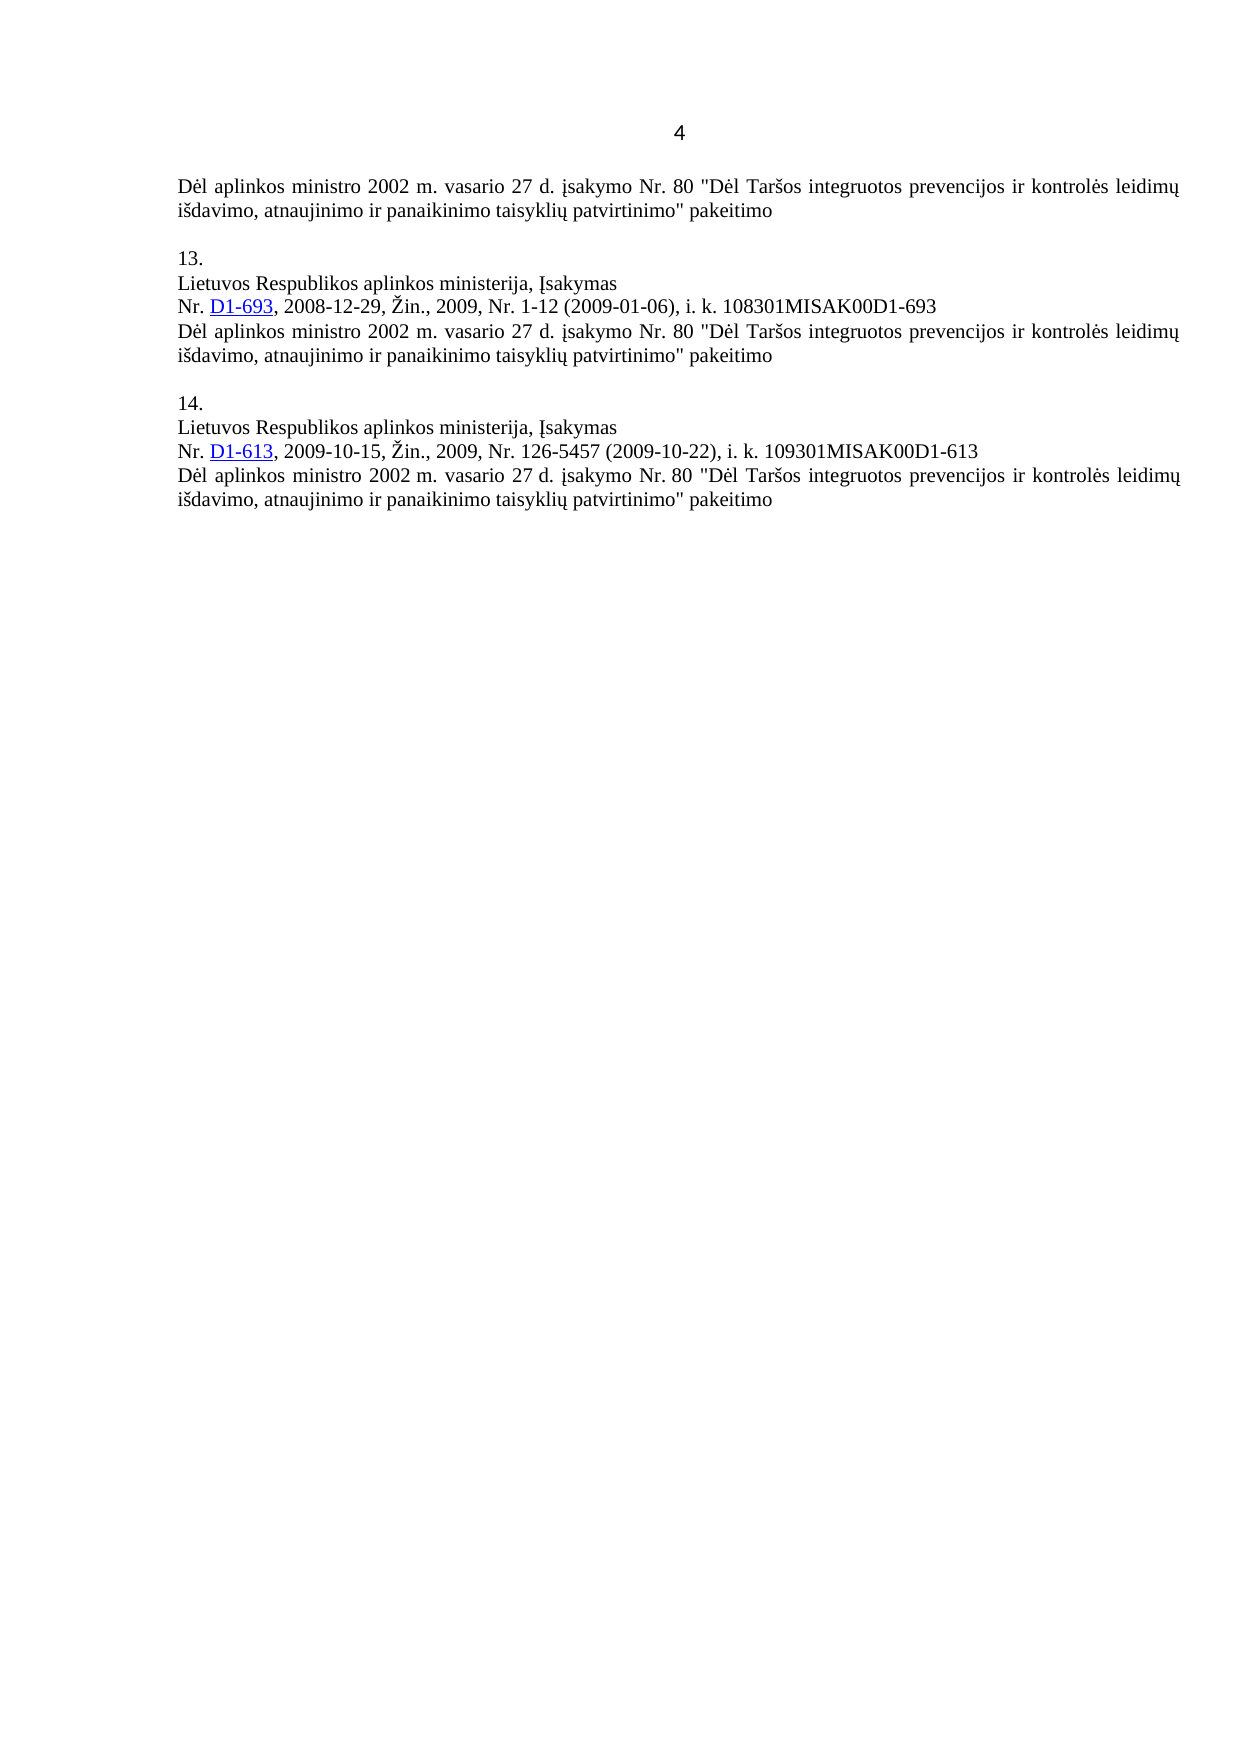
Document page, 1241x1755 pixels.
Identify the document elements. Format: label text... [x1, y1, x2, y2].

text Lietuvos Respublikos aplinkos ministerija, Įsakymas [177, 270, 1181, 294]
text 14. [177, 391, 1181, 415]
text 13. [177, 246, 1181, 270]
text Dėl aplinkos ministro 2002 m. vasario 27 d. įsakymo Nr. 80 "Dėl Taršos integruotos prevencijos ir kontrolės leidimų išdavimo, atnaujinimo ir panaikinimo taisyklių patvirtinimo" pakeitimo [177, 318, 1181, 367]
text Dėl aplinkos ministro 2002 m. vasario 27 d. įsakymo Nr. 80 "Dėl Taršos integruotos prevencijos ir kontrolės leidimų išdavimo, atnaujinimo ir panaikinimo taisyklių patvirtinimo" pakeitimo [177, 463, 1181, 511]
text Dėl aplinkos ministro 2002 m. vasario 27 d. įsakymo Nr. 80 "Dėl Taršos integruotos prevencijos ir kontrolės leidimų išdavimo, atnaujinimo ir panaikinimo taisyklių patvirtinimo" pakeitimo [177, 174, 1181, 222]
text Lietuvos Respublikos aplinkos ministerija, Įsakymas [177, 415, 1181, 439]
text Nr. D1-613, 2009-10-15, Žin., 2009, Nr. 126-5457 (2009-10-22), i. k. 109301MISAK00D1-613 [177, 439, 1181, 463]
text Nr. D1-693, 2008-12-29, Žin., 2009, Nr. 1-12 (2009-01-06), i. k. 108301MISAK00D1-693 [177, 294, 1181, 318]
